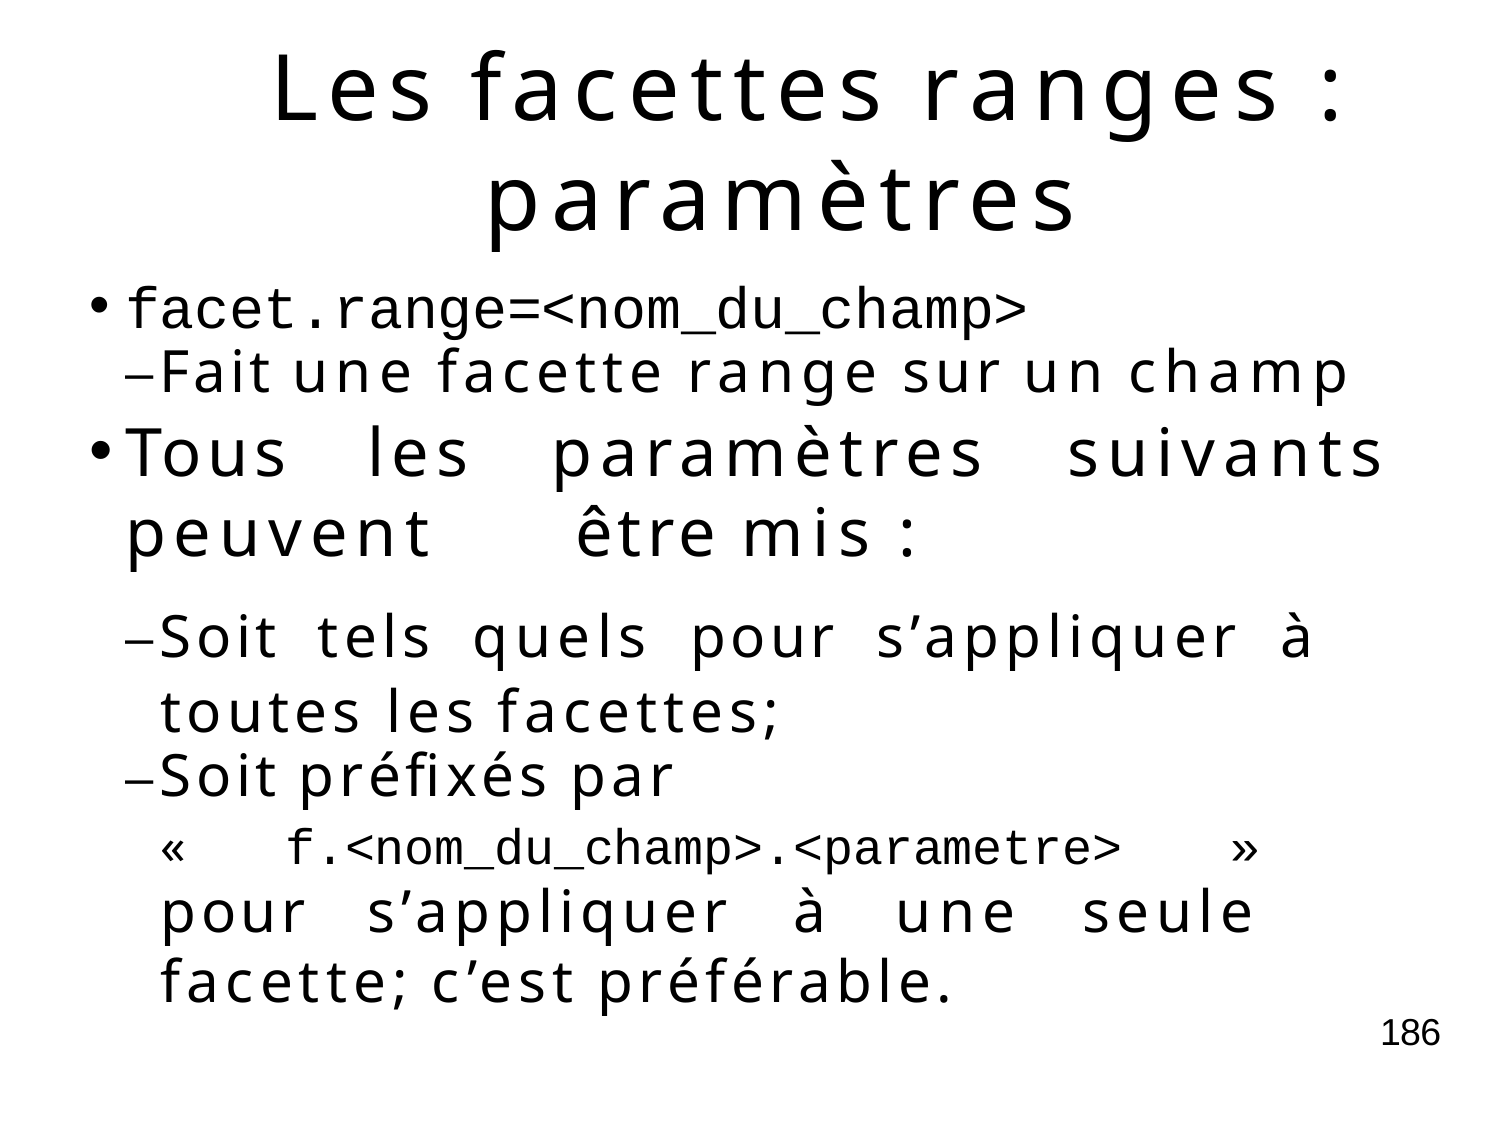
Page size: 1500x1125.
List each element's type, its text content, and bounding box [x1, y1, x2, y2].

text_box facet.range=<nom_du_champ> –Fait une facette range sur un champ Tous les paramètres suivants peuvent être mis : –Soit tels quels pour s’appliquer à toutes les facettes; –Soit préfixés par « f.<nom_du_champ>.<parametre> » pour s’appliquer à une seule facette; c’est préférable. [87, 267, 1392, 1015]
title Les facettes ranges : paramètres [87, 26, 1413, 359]
slide_number 186 [1373, 1009, 1451, 1125]
